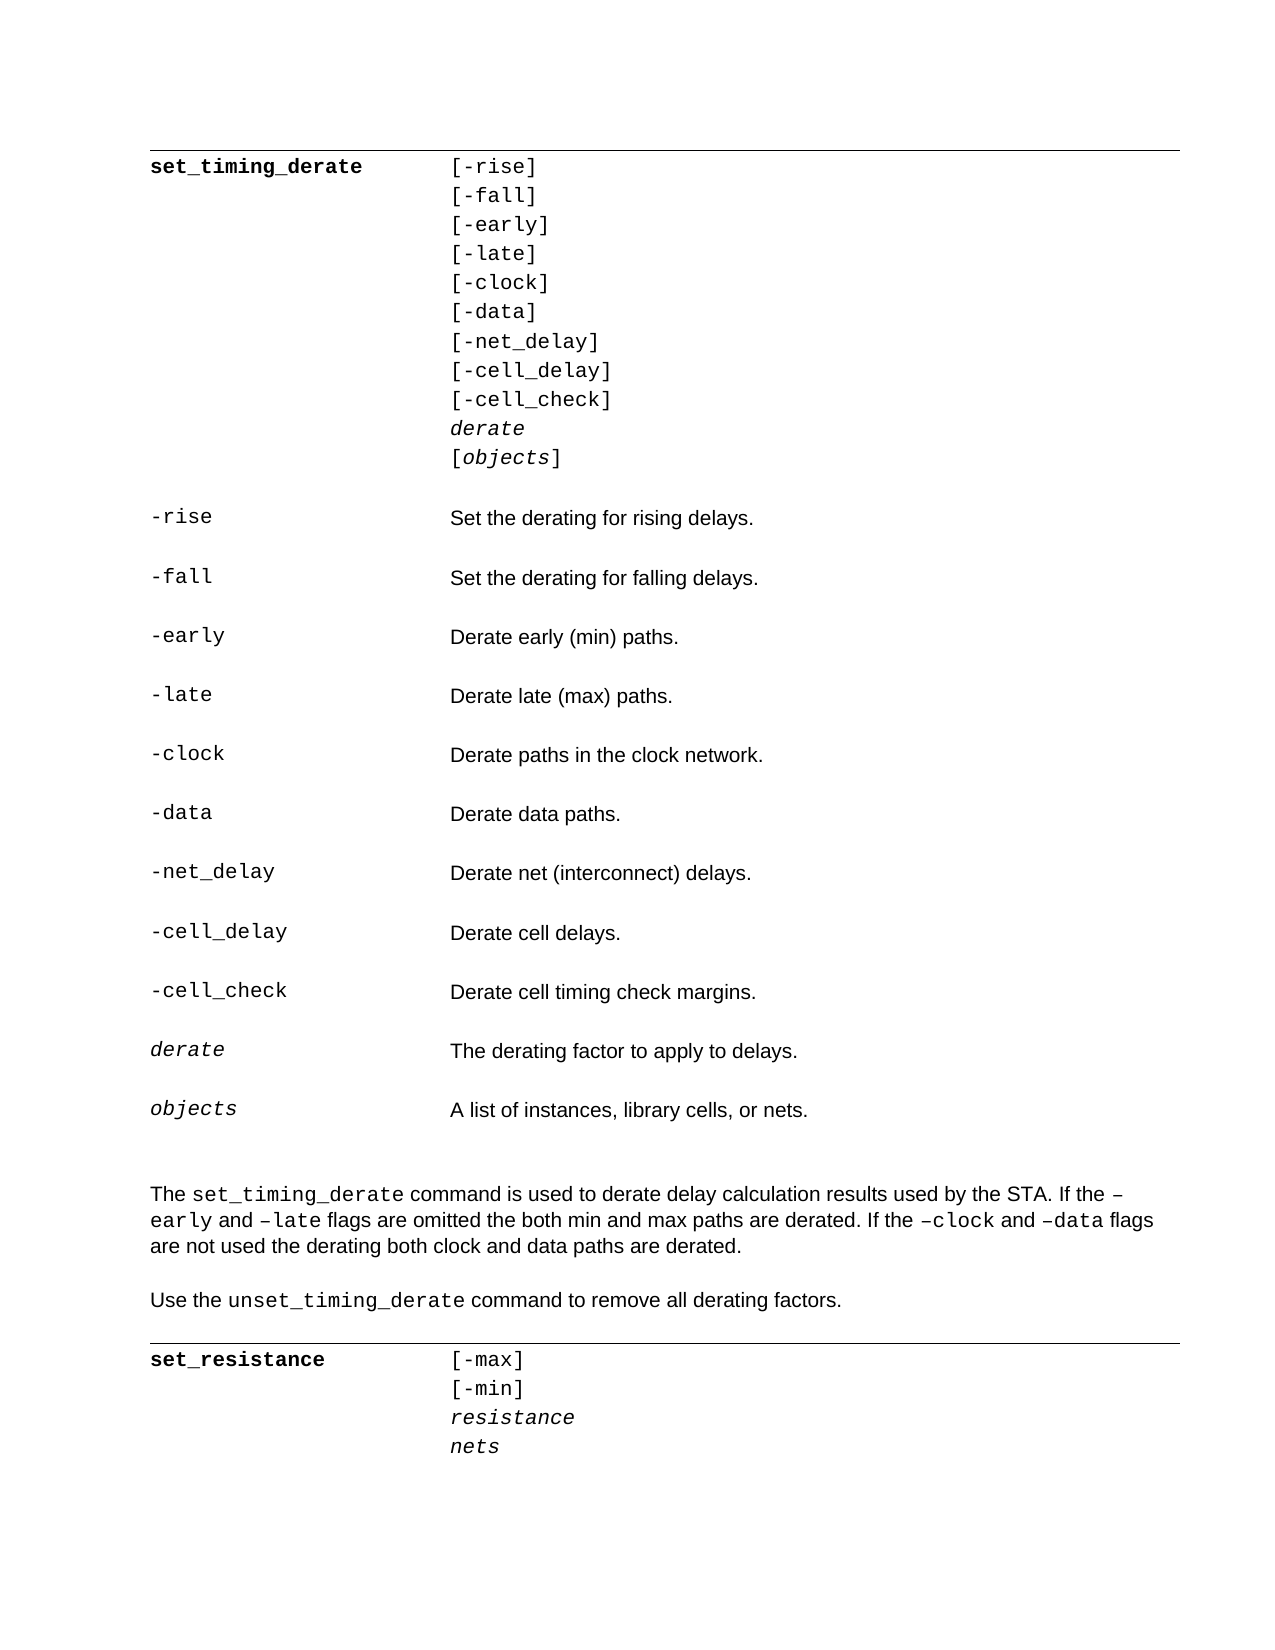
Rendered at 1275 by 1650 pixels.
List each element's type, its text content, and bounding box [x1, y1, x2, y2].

table_header [-rise] [-fall] [-early] [-late] [-clock] [-data] [-net_delay] [-cell_delay] [-cell_check] derate [objects] [450, 151, 1180, 501]
table_header [-max] [-min] resistance nets [450, 1344, 1180, 1490]
table_header set_timing_derate [150, 151, 450, 501]
table_cell Derate data paths. [450, 797, 1180, 856]
table_cell Derate early (min) paths. [450, 619, 1180, 678]
table_cell Derate cell delays. [450, 915, 1180, 974]
table_cell -late [150, 679, 450, 738]
table_cell Derate net (interconnect) delays. [450, 856, 1180, 915]
table_cell -cell_check [150, 974, 450, 1033]
table_cell -fall [150, 560, 450, 619]
text Use the unset_timing_derate command to remove all derating factors. [150, 1287, 1180, 1313]
table_cell -rise [150, 501, 450, 560]
table_cell -clock [150, 738, 450, 797]
table_cell Derate late (max) paths. [450, 679, 1180, 738]
text The set_timing_derate command is used to derate delay calculation results used by the STA. If the –early and –late flags are omitted the both min and max paths are derated. If the –clock and –data flags are not used the derating both clock and data paths are derated. [150, 1182, 1180, 1257]
table_cell -data [150, 797, 450, 856]
table_header set_resistance [150, 1344, 450, 1490]
table_cell Set the derating for rising delays. [450, 501, 1180, 560]
table_cell -early [150, 619, 450, 678]
table_cell derate [150, 1034, 450, 1093]
table_cell Set the derating for falling delays. [450, 560, 1180, 619]
table_cell -cell_delay [150, 915, 450, 974]
table_cell Derate paths in the clock network. [450, 738, 1180, 797]
table_cell -net_delay [150, 856, 450, 915]
table_cell objects [150, 1093, 450, 1152]
table_cell Derate cell timing check margins. [450, 974, 1180, 1033]
table_cell The derating factor to apply to delays. [450, 1034, 1180, 1093]
table_cell A list of instances, library cells, or nets. [450, 1093, 1180, 1152]
